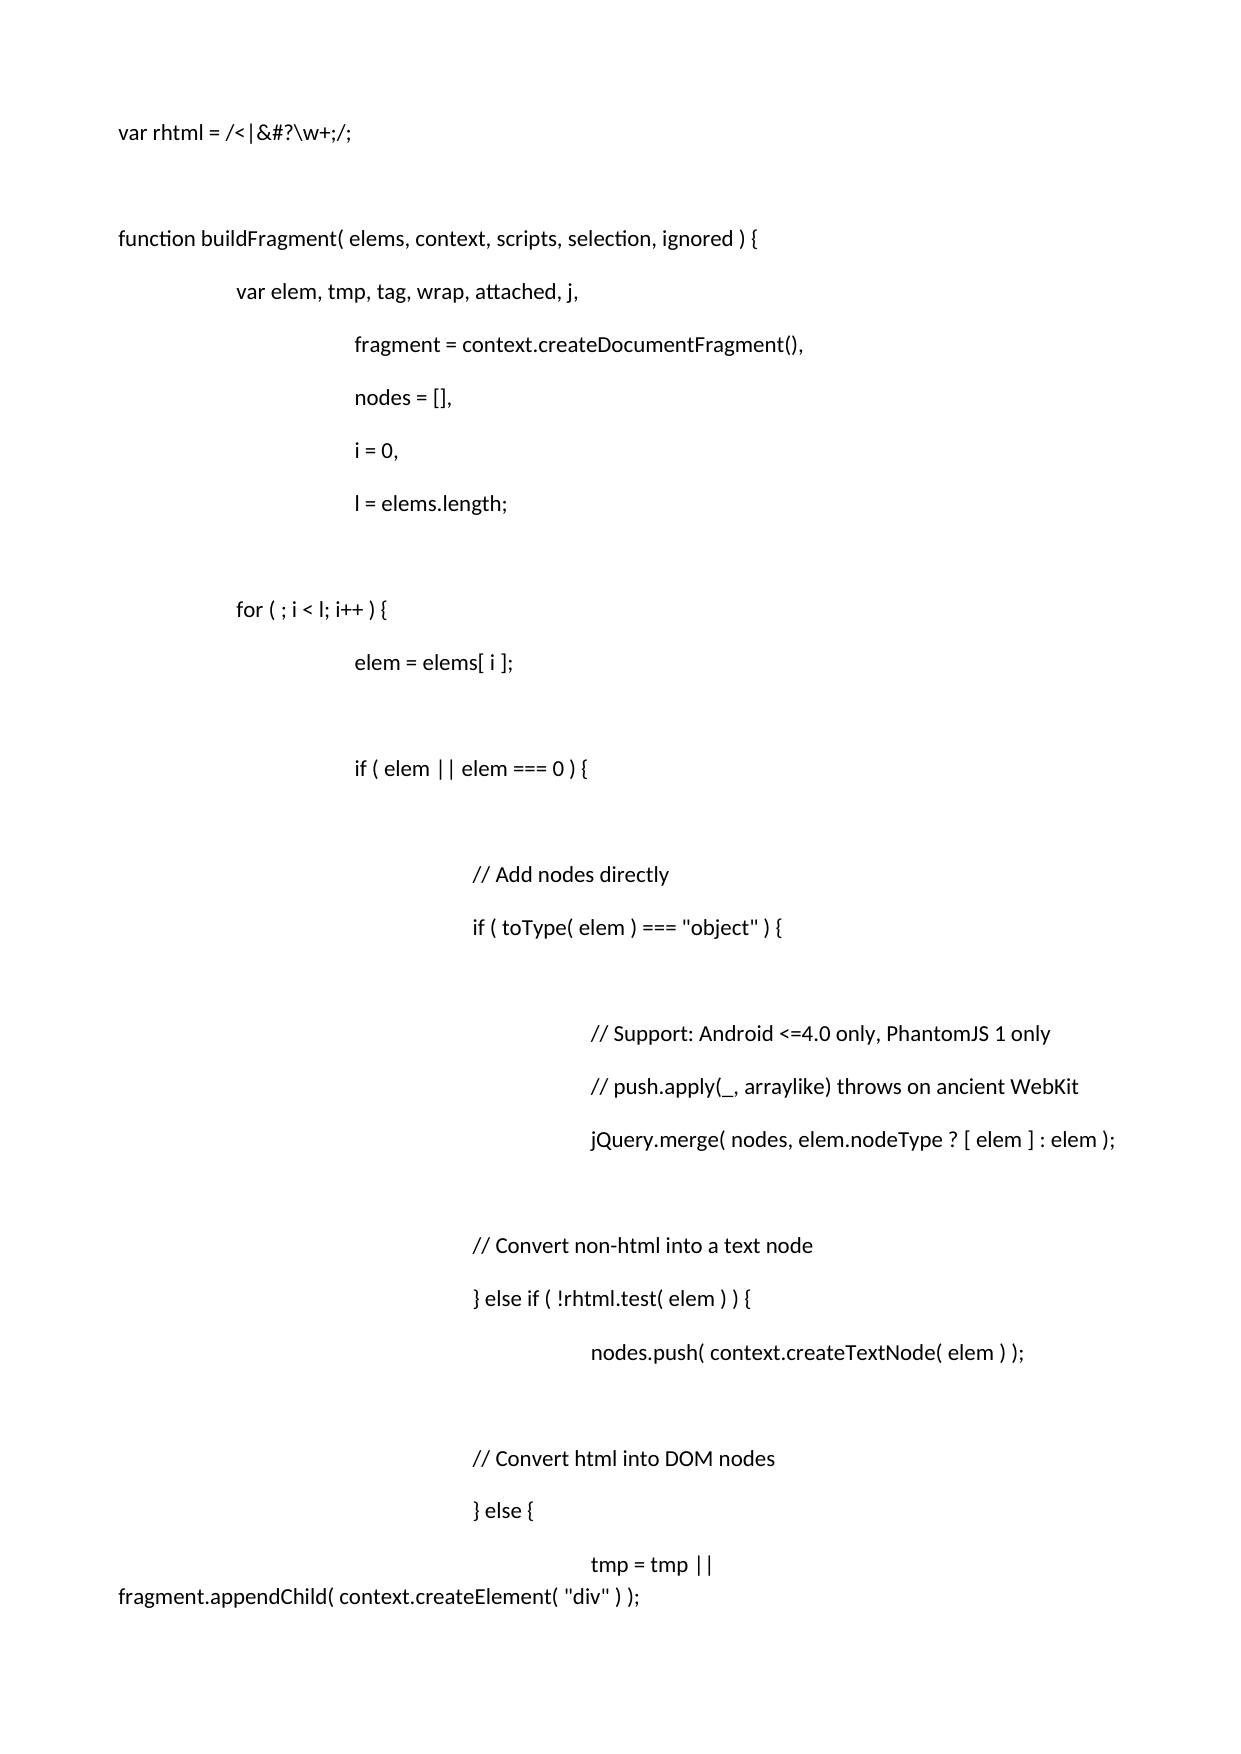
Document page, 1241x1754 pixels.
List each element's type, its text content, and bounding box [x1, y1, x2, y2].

text // Convert html into DOM nodes [118, 1444, 1122, 1472]
text var elem, tmp, tag, wrap, attached, j, [118, 277, 1122, 305]
text } else if ( !rhtml.test( elem ) ) { [118, 1284, 1122, 1313]
text for ( ; i < l; i++ ) { [118, 595, 1122, 623]
text function buildFragment( elems, context, scripts, selection, ignored ) { [118, 224, 1122, 252]
text var rhtml = /<|&#?\w+;/; [118, 118, 1122, 146]
text tmp = tmp || fragment.appendChild( context.createElement( "div" ) ); [118, 1550, 1122, 1610]
text } else { [118, 1497, 1122, 1525]
text i = 0, [118, 436, 1122, 464]
text elem = elems[ i ]; [118, 648, 1122, 676]
text if ( elem || elem === 0 ) { [118, 754, 1122, 782]
text jQuery.merge( nodes, elem.nodeType ? [ elem ] : elem ); [118, 1126, 1122, 1153]
text // Support: Android <=4.0 only, PhantomJS 1 only [118, 1019, 1122, 1047]
text // Add nodes directly [118, 860, 1122, 888]
text if ( toType( elem ) === "object" ) { [118, 913, 1122, 941]
text nodes = [], [118, 383, 1122, 411]
text fragment = context.createDocumentFragment(), [118, 330, 1122, 358]
text // Convert non-html into a text node [118, 1232, 1122, 1259]
text l = elems.length; [118, 489, 1122, 517]
text nodes.push( context.createTextNode( elem ) ); [118, 1338, 1122, 1366]
text // push.apply(_, arraylike) throws on ancient WebKit [118, 1072, 1122, 1101]
